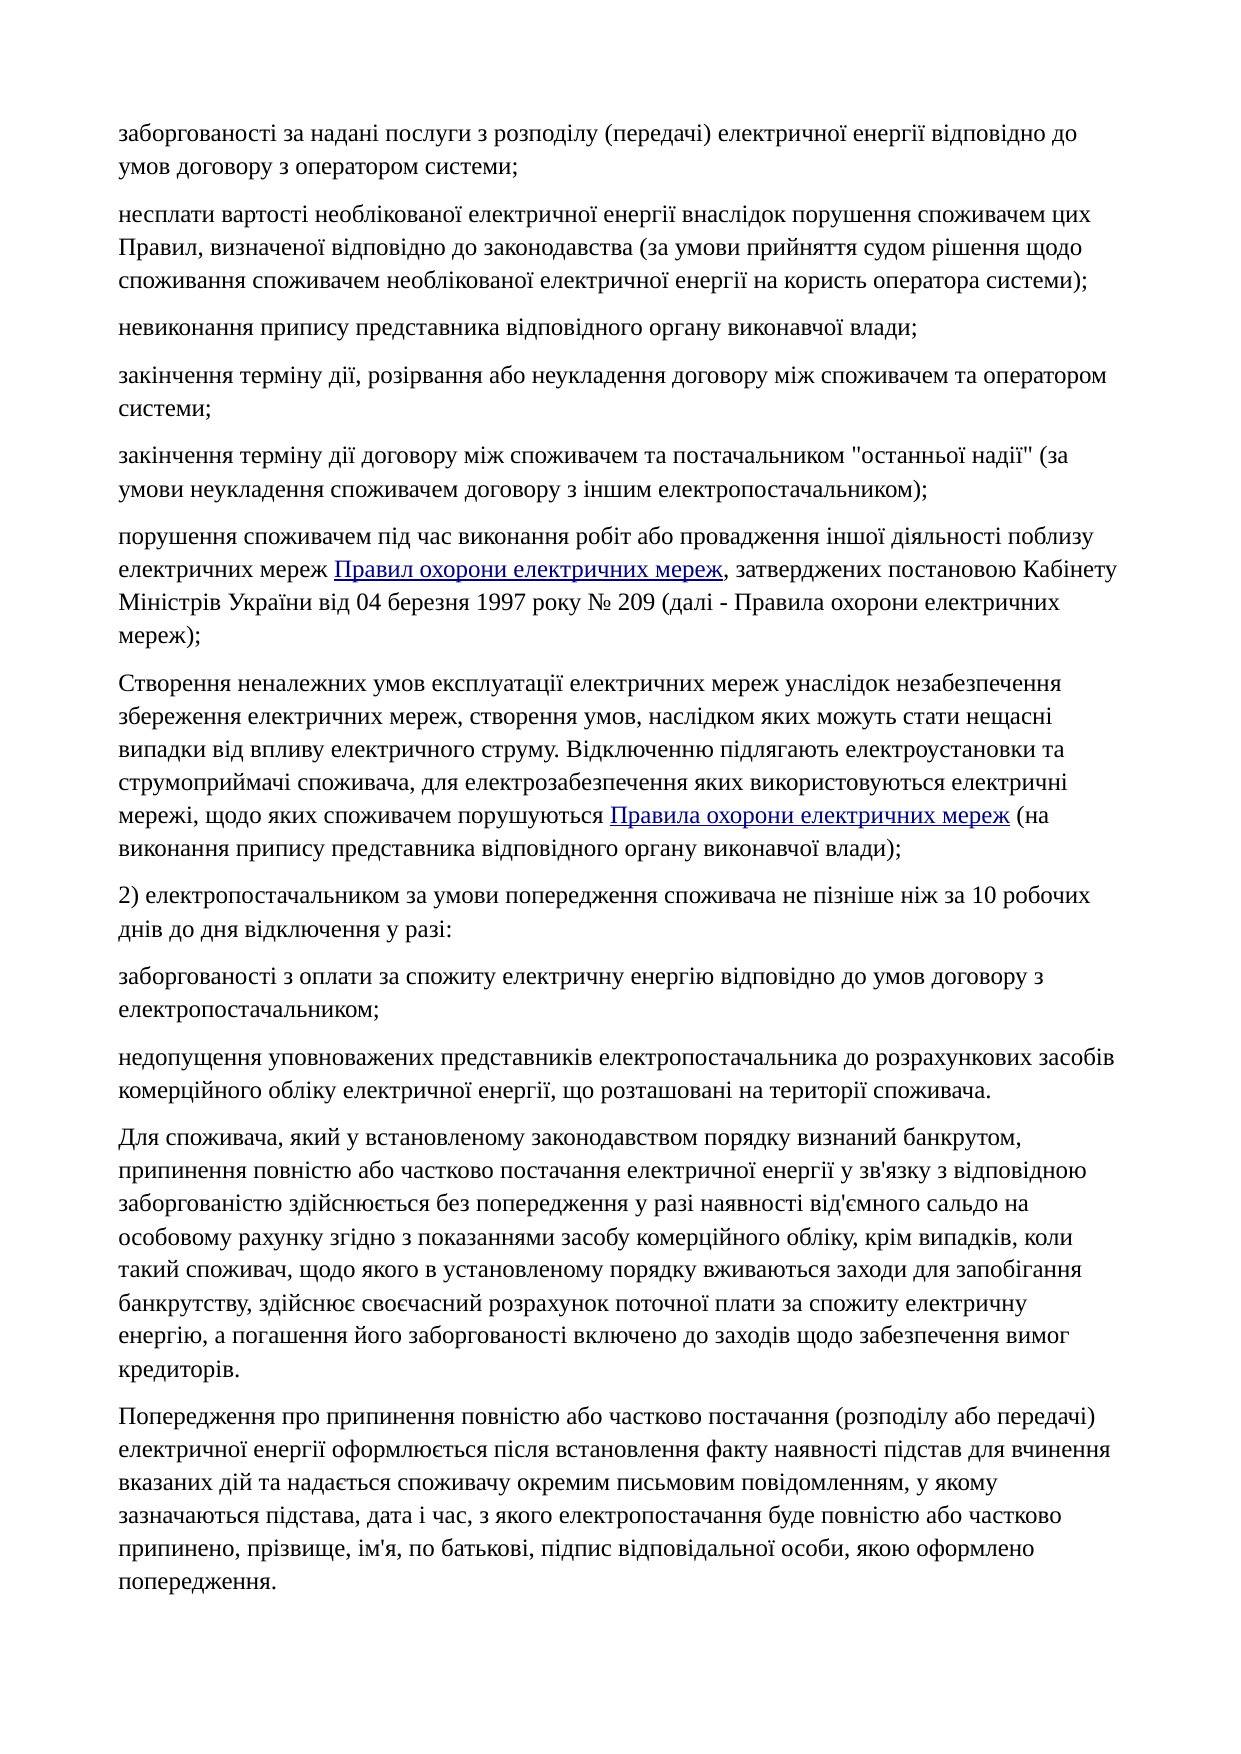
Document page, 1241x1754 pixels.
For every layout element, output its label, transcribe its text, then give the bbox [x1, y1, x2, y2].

text невиконання припису представника відповідного органу виконавчої влади; [118, 312, 1122, 341]
text заборгованості з оплати за спожиту електричну енергію відповідно до умов договору з електропостачальником; [118, 961, 1122, 1023]
text закінчення терміну дії, розірвання або неукладення договору між споживачем та оператором системи; [118, 360, 1122, 422]
text несплати вартості необлікованої електричної енергії внаслідок порушення споживачем цих Правил, визначеної відповідно до законодавства (за умови прийняття судом рішення щодо споживання споживачем необлікованої електричної енергії на користь оператора системи); [118, 199, 1122, 293]
text Створення неналежних умов експлуатації електричних мереж унаслідок незабезпечення збереження електричних мереж, створення умов, наслідком яких можуть стати нещасні випадки від впливу електричного струму. Відключенню підлягають електроустановки та струмоприймачі споживача, для електрозабезпечення яких використовуються електричні мережі, щодо яких споживачем порушуються Правила охорони електричних мереж (на виконання припису представника відповідного органу виконавчої влади); [118, 668, 1122, 862]
text недопущення уповноважених представників електропостачальника до розрахункових засобів комерційного обліку електричної енергії, що розташовані на території споживача. [118, 1042, 1122, 1104]
text заборгованості за надані послуги з розподілу (передачі) електричної енергії відповідно до умов договору з оператором системи; [118, 118, 1122, 180]
text Попередження про припинення повністю або частково постачання (розподілу або передачі) електричної енергії оформлюється після встановлення факту наявності підстав для вчинення вказаних дій та надається споживачу окремим письмовим повідомленням, у якому зазначаються підстава, дата і час, з якого електропостачання буде повністю або частково припинено, прізвище, ім'я, по батькові, підпис відповідальної особи, якою оформлено попередження. [118, 1401, 1122, 1595]
text порушення споживачем під час виконання робіт або провадження іншої діяльності поблизу електричних мереж Правил охорони електричних мереж, затверджених постановою Кабінету Міністрів України від 04 березня 1997 року № 209 (далі - Правила охорони електричних мереж); [118, 521, 1122, 649]
text Для споживача, який у встановленому законодавством порядку визнаний банкрутом, припинення повністю або частково постачання електричної енергії у зв'язку з відповідною заборгованістю здійснюється без попередження у разі наявності від'ємного сальдо на особовому рахунку згідно з показаннями засобу комерційного обліку, крім випадків, коли такий споживач, щодо якого в установленому порядку вживаються заходи для запобігання банкрутству, здійснює своєчасний розрахунок поточної плати за спожиту електричну енергію, а погашення його заборгованості включено до заходів щодо забезпечення вимог кредиторів. [118, 1122, 1122, 1382]
text 2) електропостачальником за умови попередження споживача не пізніше ніж за 10 робочих днів до дня відключення у разі: [118, 881, 1122, 942]
text закінчення терміну дії договору між споживачем та постачальником "останньої надії" (за умови неукладення споживачем договору з іншим електропостачальником); [118, 441, 1122, 502]
